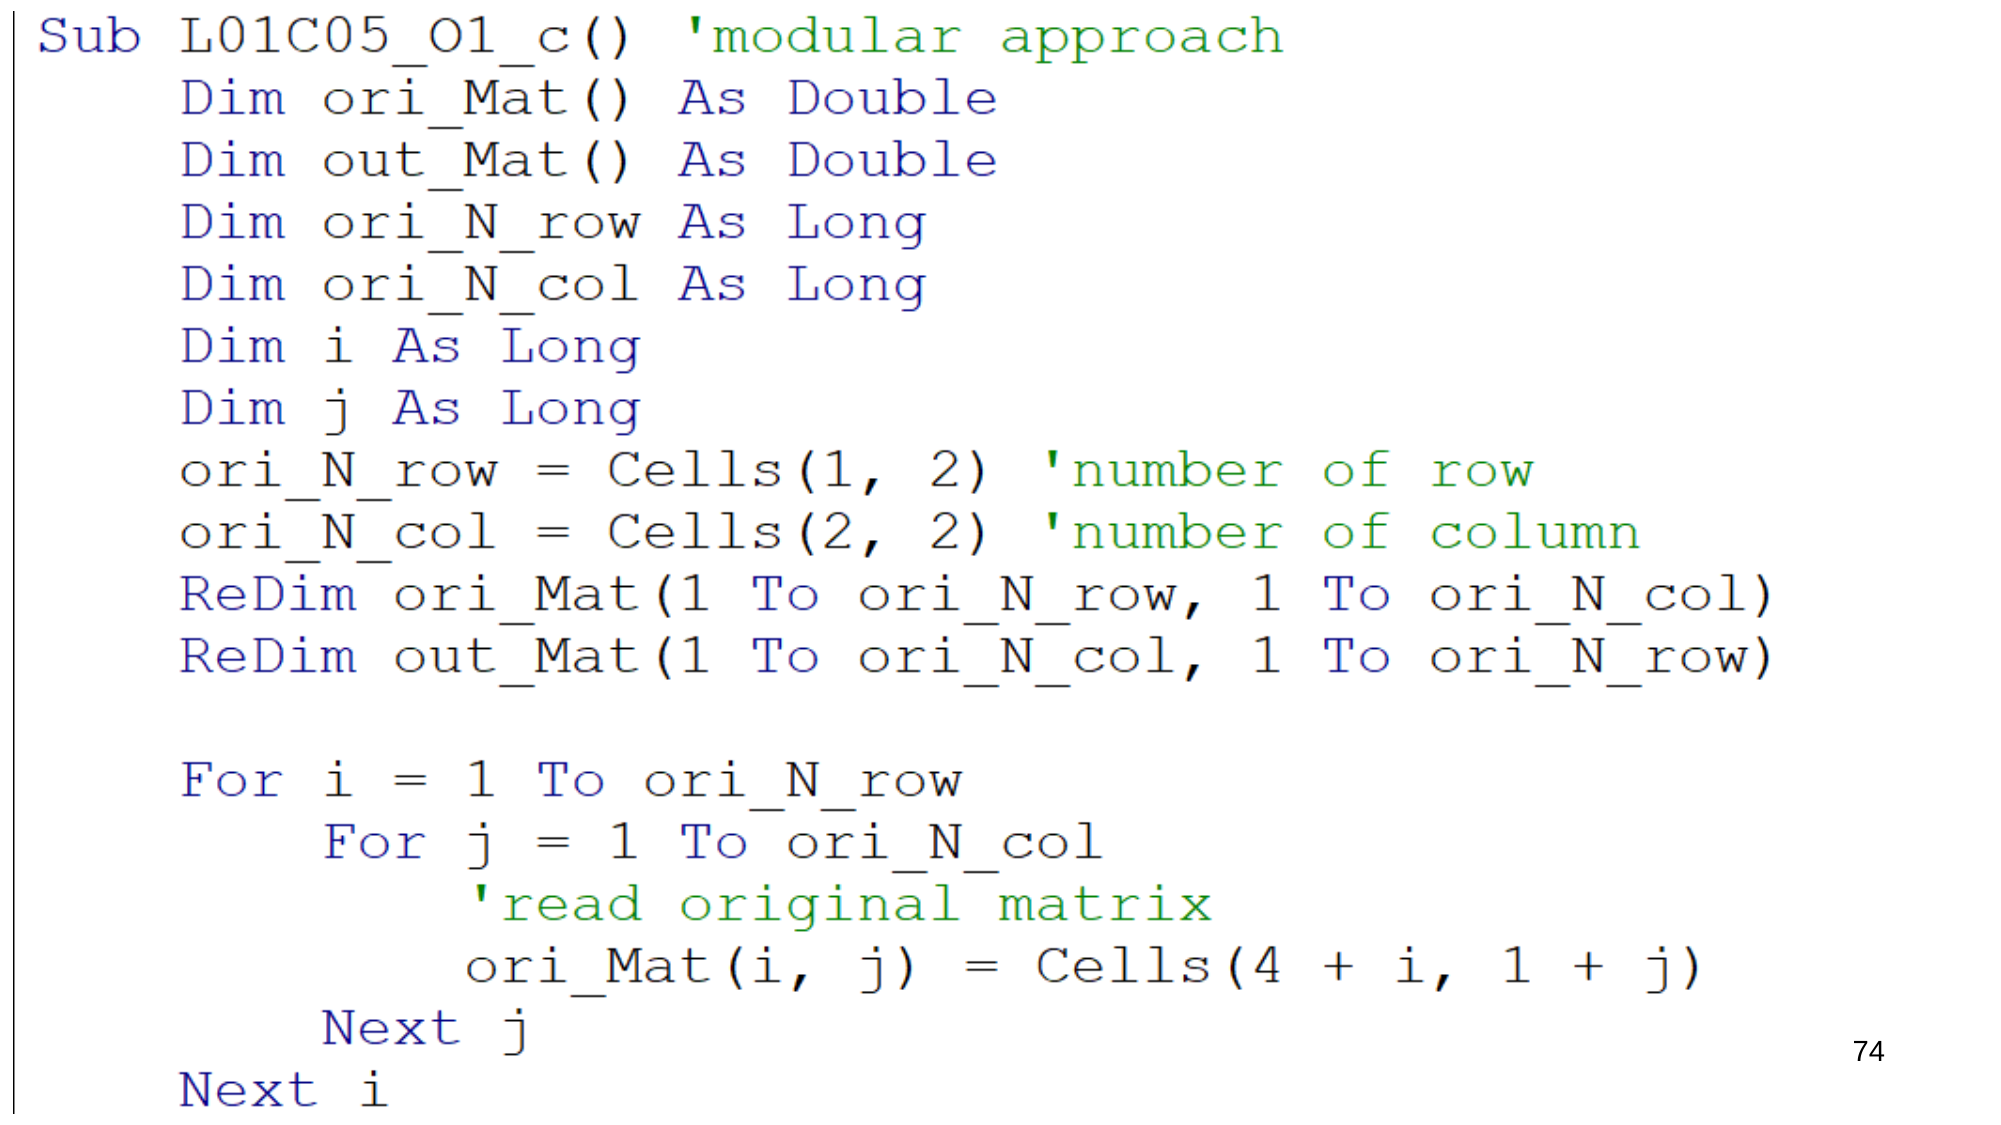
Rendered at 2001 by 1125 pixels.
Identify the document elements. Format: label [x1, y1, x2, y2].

slide_number [1778, 1024, 1900, 1103]
picture [13, 11, 1778, 1114]
